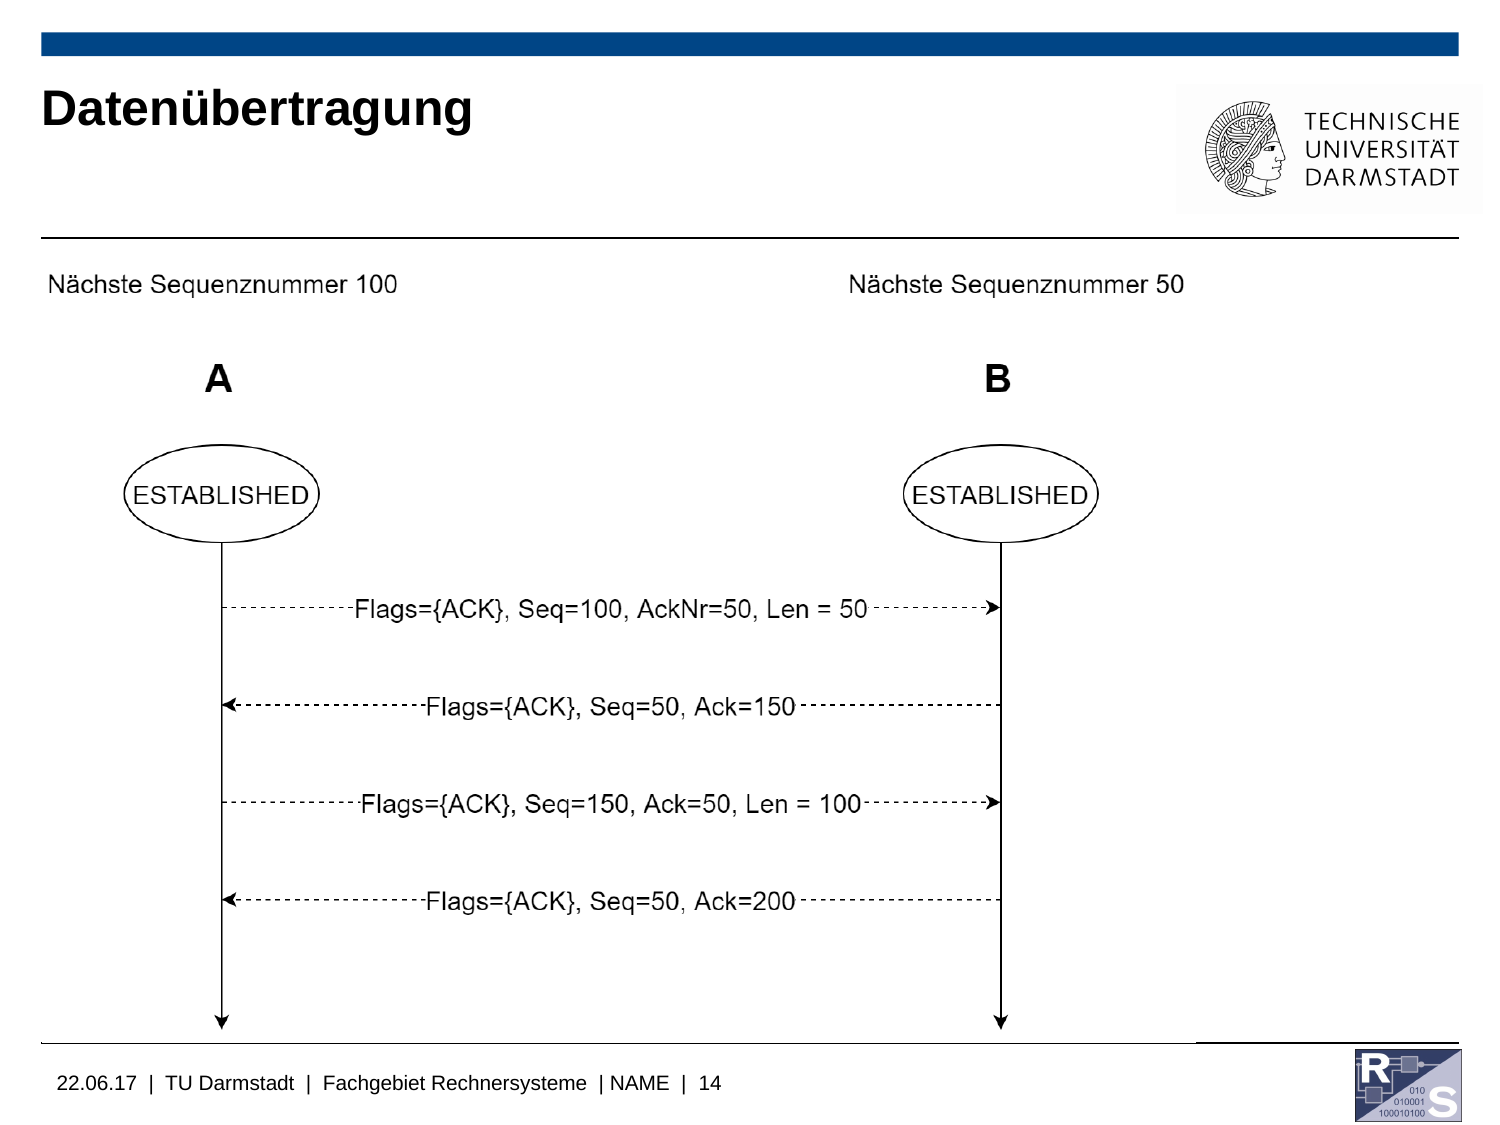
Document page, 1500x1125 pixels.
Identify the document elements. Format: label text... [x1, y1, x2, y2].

picture [42, 249, 1196, 1043]
picture [1355, 1049, 1462, 1122]
title Datenübertragung [41, 32, 1131, 183]
